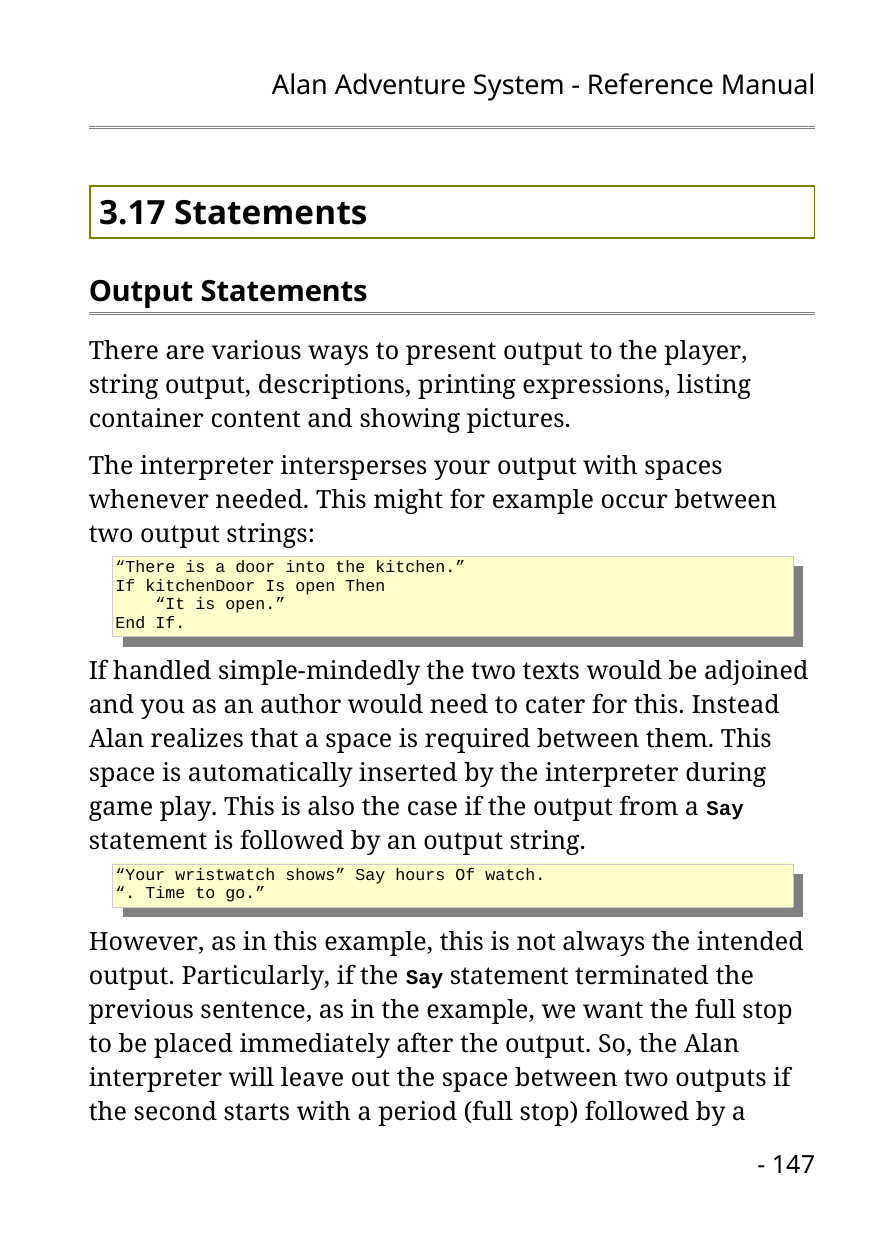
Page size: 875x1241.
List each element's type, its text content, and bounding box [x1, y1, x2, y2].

subtitle Statements [91, 187, 814, 237]
text If handled simple-mindedly the two texts would be adjoined and you as an author would need to cater for this. Instead Alan realizes that a space is required between them. This space is automatically inserted by the interpreter during game play. This is also the case if the output from a Say statement is followed by an output string. [88, 653, 815, 857]
text “Your wristwatch shows” Say hours Of watch. “. Time to go.” [113, 865, 793, 907]
text There are various ways to present output to the player, string output, descriptions, printing expressions, listing container content and showing pictures. [88, 333, 815, 435]
text The interpreter intersperses your output with spaces whenever needed. This might for example occur between two output strings: [88, 448, 815, 549]
subtitle Output Statements [88, 270, 815, 314]
text However, as in this example, this is not always the intended output. Particularly, if the Say statement terminated the previous sentence, as in the example, we want the full stop to be placed immediately after the output. So, the Alan interpreter will leave out the space between two outputs if the second starts with a period (full stop) followed by a [88, 924, 815, 1127]
text “There is a door into the kitchen.” If kitchenDoor Is open Then “It is open.” End If. [113, 557, 793, 636]
